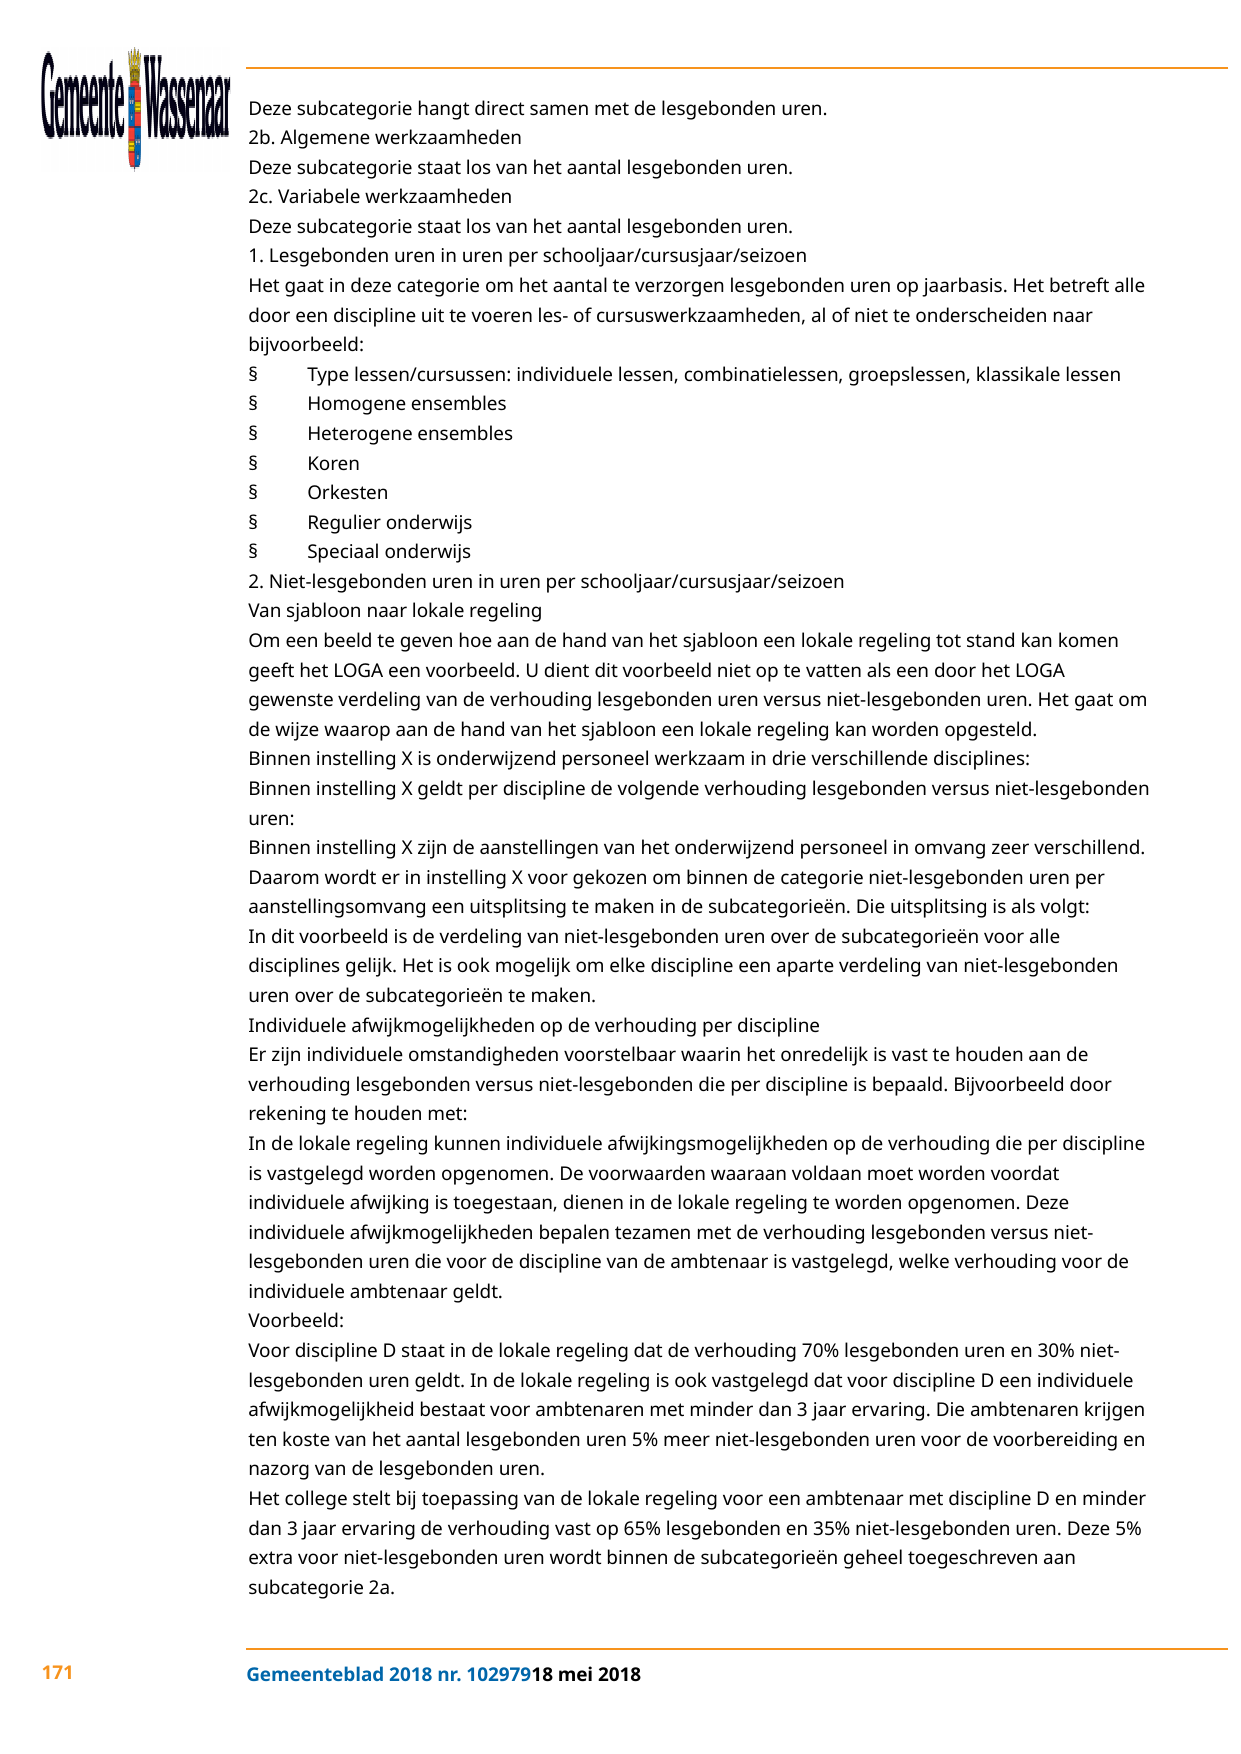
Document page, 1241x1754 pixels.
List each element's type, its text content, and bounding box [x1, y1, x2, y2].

text Binnen instelling X zijn de aanstellingen van het onderwijzend personeel in omvang zeer verschillend. Daarom wordt er in instelling X voor gekozen om binnen de categorie niet-lesgebonden uren per aanstellingsomvang een uitsplitsing te maken in de subcategorieën. Die uitsplitsing is als volgt: [248, 834, 1152, 919]
text Van sjabloon naar lokale regeling [248, 598, 1152, 623]
text Om een beeld te geven hoe aan de hand van het sjabloon een lokale regeling tot stand kan komen geeft het LOGA een voorbeeld. U dient dit voorbeeld niet op te vatten als een door het LOGA gewenste verdeling van de verhouding lesgebonden uren versus niet-lesgebonden uren. Het gaat om de wijze waarop aan de hand van het sjabloon een lokale regeling kan worden opgesteld. [248, 627, 1152, 742]
text In de lokale regeling kunnen individuele afwijkingsmogelijkheden op de verhouding die per discipline is vastgelegd worden opgenomen. De voorwaarden waaraan voldaan moet worden voordat individuele afwijking is toegestaan, dienen in de lokale regeling te worden opgenomen. Deze individuele afwijkmogelijkheden bepalen tezamen met de verhouding lesgebonden versus niet-lesgebonden uren die voor de discipline van de ambtenaar is vastgelegd, welke verhouding voor de individuele ambtenaar geldt. [248, 1130, 1152, 1304]
list Speciaal onderwijs [248, 538, 1152, 564]
list Koren [248, 450, 1152, 476]
text Binnen instelling X is onderwijzend personeel werkzaam in drie verschillende disciplines: [248, 746, 1152, 771]
text 2. Niet-lesgebonden uren in uren per schooljaar/cursusjaar/seizoen [248, 568, 1152, 594]
picture [41, 47, 231, 172]
text 1. Lesgebonden uren in uren per schooljaar/cursusjaar/seizoen [248, 243, 1152, 268]
text Het college stelt bij toepassing van de lokale regeling voor een ambtenaar met discipline D en minder dan 3 jaar ervaring de verhouding vast op 65% lesgebonden en 35% niet-lesgebonden uren. Deze 5% extra voor niet-lesgebonden uren wordt binnen de subcategorieën geheel toegeschreven aan subcategorie 2a. [248, 1485, 1152, 1600]
text Er zijn individuele omstandigheden voorstelbaar waarin het onredelijk is vast te houden aan de verhouding lesgebonden versus niet-lesgebonden die per discipline is bepaald. Bijvoorbeeld door rekening te houden met: [248, 1041, 1152, 1126]
text In dit voorbeeld is de verdeling van niet-lesgebonden uren over de subcategorieën voor alle disciplines gelijk. Het is ook mogelijk om elke discipline een aparte verdeling van niet-lesgebonden uren over de subcategorieën te maken. [248, 923, 1152, 1008]
list Regulier onderwijs [248, 509, 1152, 535]
list Heterogene ensembles [248, 420, 1152, 446]
text Deze subcategorie hangt direct samen met de lesgebonden uren. [248, 95, 1152, 121]
text Voor discipline D staat in de lokale regeling dat de verhouding 70% lesgebonden uren en 30% niet-lesgebonden uren geldt. In de lokale regeling is ook vastgelegd dat voor discipline D een individuele afwijkmogelijkheid bestaat voor ambtenaren met minder dan 3 jaar ervaring. Die ambtenaren krijgen ten koste van het aantal lesgebonden uren 5% meer niet-lesgebonden uren voor de voorbereiding en nazorg van de lesgebonden uren. [248, 1337, 1152, 1481]
text 2b. Algemene werkzaamheden [248, 124, 1152, 150]
list Orkesten [248, 479, 1152, 505]
text Deze subcategorie staat los van het aantal lesgebonden uren. [248, 213, 1152, 239]
list Homogene ensembles [248, 391, 1152, 416]
text Voorbeeld: [248, 1308, 1152, 1333]
text Deze subcategorie staat los van het aantal lesgebonden uren. [248, 154, 1152, 180]
text Binnen instelling X geldt per discipline de volgende verhouding lesgebonden versus niet-lesgebonden uren: [248, 775, 1152, 831]
list Type lessen/cursussen: individuele lessen, combinatielessen, groepslessen, klassikale lessen [248, 361, 1152, 387]
text 2c. Variabele werkzaamheden [248, 183, 1152, 209]
text Het gaat in deze categorie om het aantal te verzorgen lesgebonden uren op jaarbasis. Het betreft alle door een discipline uit te voeren les- of cursuswerkzaamheden, al of niet te onderscheiden naar bijvoorbeeld: [248, 272, 1152, 357]
text Individuele afwijkmogelijkheden op de verhouding per discipline [248, 1012, 1152, 1038]
